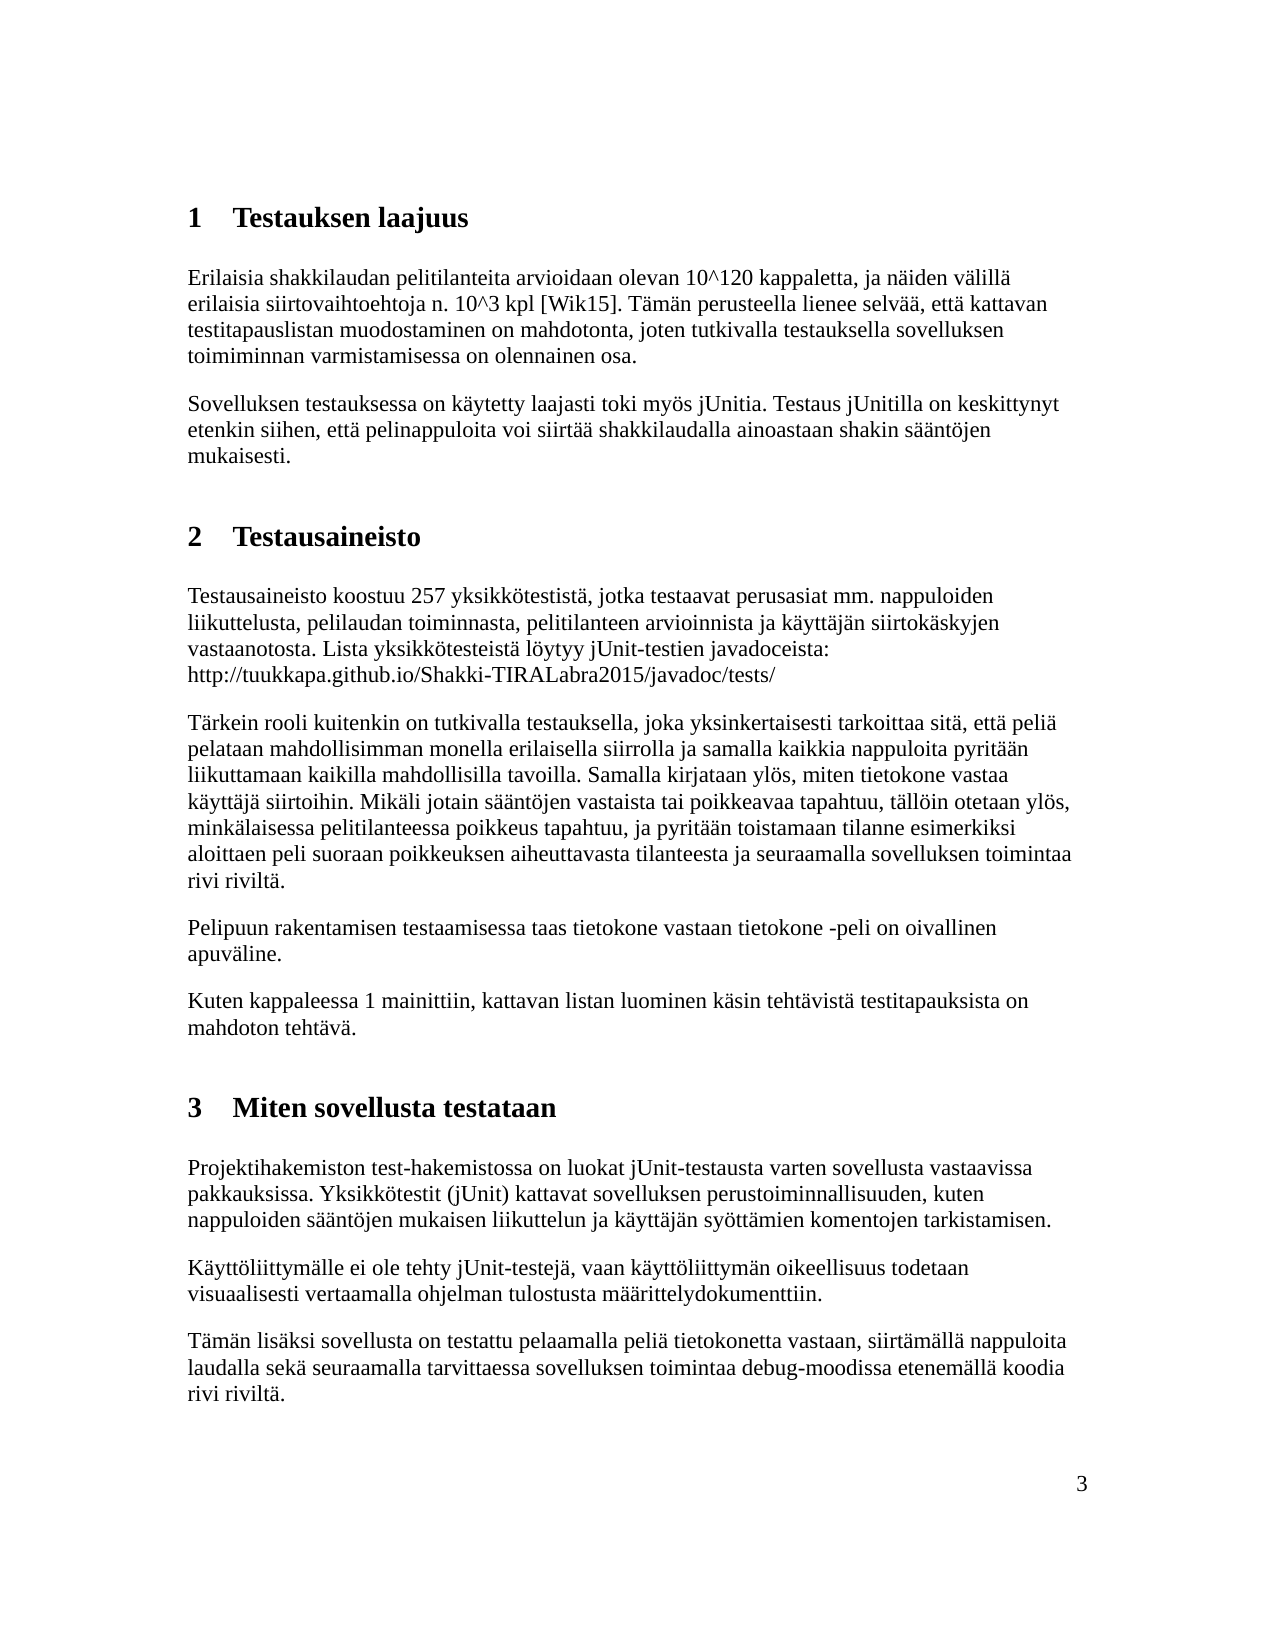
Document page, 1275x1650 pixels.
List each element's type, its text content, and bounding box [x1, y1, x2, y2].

text Käyttöliittymälle ei ole tehty jUnit-testejä, vaan käyttöliittymän oikeellisuus todetaan visuaalisesti vertaamalla ohjelman tulostusta määrittelydokumenttiin. [187, 1254, 1087, 1306]
text Projektihakemiston test-hakemistossa on luokat jUnit-testausta varten sovellusta vastaavissa pakkauksissa. Yksikkötestit (jUnit) kattavat sovelluksen perustoiminnallisuuden, kuten nappuloiden sääntöjen mukaisen liikuttelun ja käyttäjän syöttämien komentojen tarkistamisen. [187, 1154, 1087, 1233]
text Testausaineisto koostuu 257 yksikkötestistä, jotka testaavat perusasiat mm. nappuloiden liikuttelusta, pelilaudan toiminnasta, pelitilanteen arvioinnista ja käyttäjän siirtokäskyjen vastaanotosta. Lista yksikkötesteistä löytyy jUnit-testien javadoceista: http://tuukkapa.github.io/Shakki-TIRALabra2015/javadoc/tests/ [187, 582, 1087, 688]
subtitle Testauksen laajuus [187, 200, 1087, 233]
text Erilaisia shakkilaudan pelitilanteita arvioidaan olevan 10^120 kappaletta, ja näiden välillä erilaisia siirtovaihtoehtoja n. 10^3 kpl [Wik15]. Tämän perusteella lienee selvää, että kattavan testitapauslistan muodostaminen on mahdotonta, joten tutkivalla testauksella sovelluksen toimiminnan varmistamisessa on olennainen osa. [187, 263, 1087, 369]
text Tämän lisäksi sovellusta on testattu pelaamalla peliä tietokonetta vastaan, siirtämällä nappuloita laudalla sekä seuraamalla tarvittaessa sovelluksen toimintaa debug-moodissa etenemällä koodia rivi riviltä. [187, 1327, 1087, 1406]
text Kuten kappaleessa 1 mainittiin, kattavan listan luominen käsin tehtävistä testitapauksista on mahdoton tehtävä. [187, 987, 1087, 1040]
subtitle Testausaineisto [187, 519, 1087, 552]
text Pelipuun rakentamisen testaamisessa taas tietokone vastaan tietokone -peli on oivallinen apuväline. [187, 914, 1087, 967]
subtitle Miten sovellusta testataan [187, 1090, 1087, 1124]
text Tärkein rooli kuitenkin on tutkivalla testauksella, joka yksinkertaisesti tarkoittaa sitä, että peliä pelataan mahdollisimman monella erilaisella siirrolla ja samalla kaikkia nappuloita pyritään liikuttamaan kaikilla mahdollisilla tavoilla. Samalla kirjataan ylös, miten tietokone vastaa käyttäjä siirtoihin. Mikäli jotain sääntöjen vastaista tai poikkeavaa tapahtuu, tällöin otetaan ylös, minkälaisessa pelitilanteessa poikkeus tapahtuu, ja pyritään toistamaan tilanne esimerkiksi aloittaen peli suoraan poikkeuksen aiheuttavasta tilanteesta ja seuraamalla sovelluksen toimintaa rivi riviltä. [187, 709, 1087, 893]
text Sovelluksen testauksessa on käytetty laajasti toki myös jUnitia. Testaus jUnitilla on keskittynyt etenkin siihen, että pelinappuloita voi siirtää shakkilaudalla ainoastaan shakin sääntöjen mukaisesti. [187, 390, 1087, 469]
